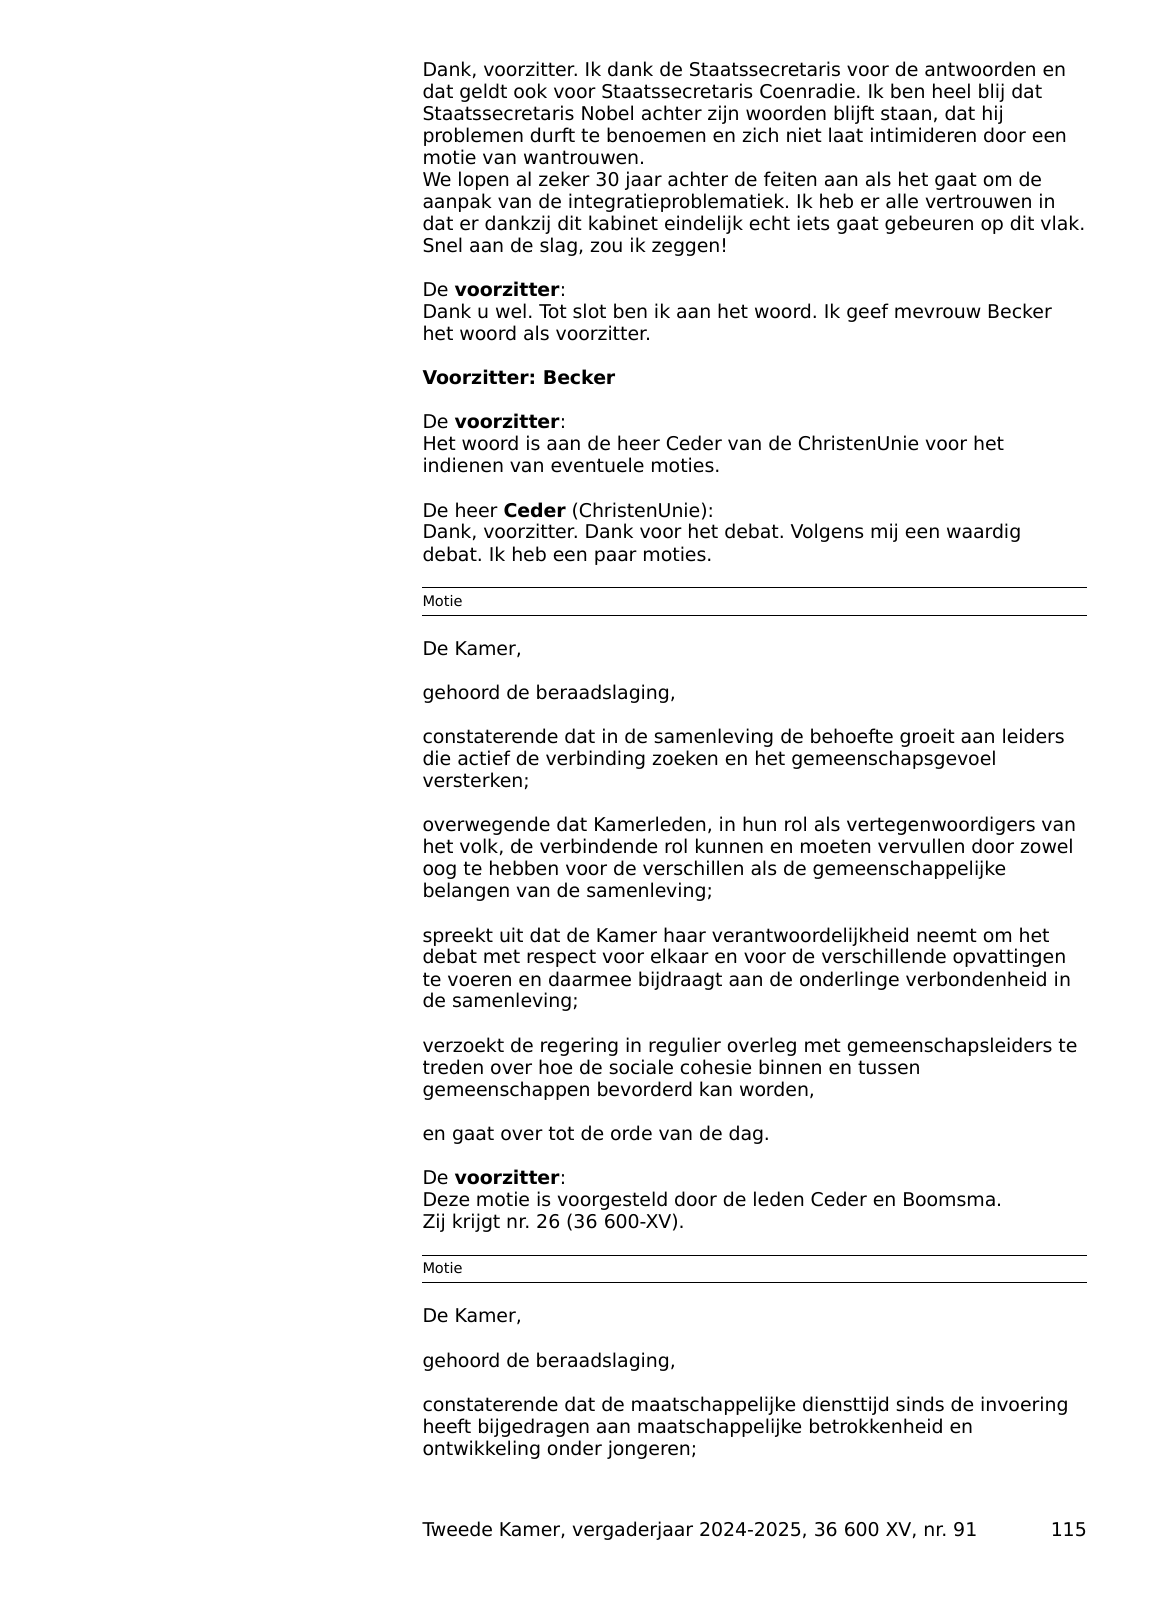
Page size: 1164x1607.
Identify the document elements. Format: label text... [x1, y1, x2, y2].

table_header Motie [422, 588, 1087, 615]
text De heer Ceder (ChristenUnie): [422, 499, 1087, 521]
subtitle Voorzitter: Becker [422, 367, 1087, 389]
text Het woord is aan de heer Ceder van de ChristenUnie voor het indienen van eventuele moties. [422, 433, 1087, 477]
text Dank, voorzitter. Dank voor het debat. Volgens mij een waardig debat. Ik heb een paar moties. [422, 521, 1087, 565]
text spreekt uit dat de Kamer haar verantwoordelijkheid neemt om het debat met respect voor elkaar en voor de verschillende opvattingen te voeren en daarmee bijdraagt aan de onderlinge verbondenheid in de samenleving; [422, 924, 1087, 1012]
text We lopen al zeker 30 jaar achter de feiten aan als het gaat om de aanpak van de integratieproblematiek. Ik heb er alle vertrouwen in dat er dankzij dit kabinet eindelijk echt iets gaat gebeuren op dit vlak. Snel aan de slag, zou ik zeggen! [422, 169, 1087, 257]
text gehoord de beraadslaging, [422, 682, 1087, 704]
text Dank u wel. Tot slot ben ik aan het woord. Ik geef mevrouw Becker het woord als voorzitter. [422, 301, 1087, 345]
text verzoekt de regering in regulier overleg met gemeenschapsleiders te treden over hoe de sociale cohesie binnen en tussen gemeenschappen bevorderd kan worden, [422, 1034, 1087, 1101]
text overwegende dat Kamerleden, in hun rol als vertegenwoordigers van het volk, de verbindende rol kunnen en moeten vervullen door zowel oog te hebben voor de verschillen als de gemeenschappelijke belangen van de samenleving; [422, 814, 1087, 902]
text constaterende dat de maatschappelijke diensttijd sinds de invoering heeft bijgedragen aan maatschappelijke betrokkenheid en ontwikkeling onder jongeren; [422, 1394, 1087, 1459]
text en gaat over tot de orde van de dag. [422, 1123, 1087, 1145]
text De Kamer, [422, 638, 1087, 660]
text Zij krijgt nr. 26 (36 600-XV). [422, 1211, 1087, 1233]
text De voorzitter: [422, 411, 1087, 433]
text De Kamer, [422, 1305, 1087, 1327]
text De voorzitter: [422, 279, 1087, 301]
text Dank, voorzitter. Ik dank de Staatssecretaris voor de antwoorden en dat geldt ook voor Staatssecretaris Coenradie. Ik ben heel blij dat Staatssecretaris Nobel achter zijn woorden blijft staan, dat hij problemen durft te benoemen en zich niet laat intimideren door een motie van wantrouwen. [422, 59, 1087, 169]
table_header Motie [422, 1256, 1087, 1282]
text gehoord de beraadslaging, [422, 1349, 1087, 1371]
text constaterende dat in de samenleving de behoefte groeit aan leiders die actief de verbinding zoeken en het gemeenschapsgevoel versterken; [422, 726, 1087, 792]
text De voorzitter: [422, 1167, 1087, 1189]
text Deze motie is voorgesteld door de leden Ceder en Boomsma. [422, 1189, 1087, 1211]
